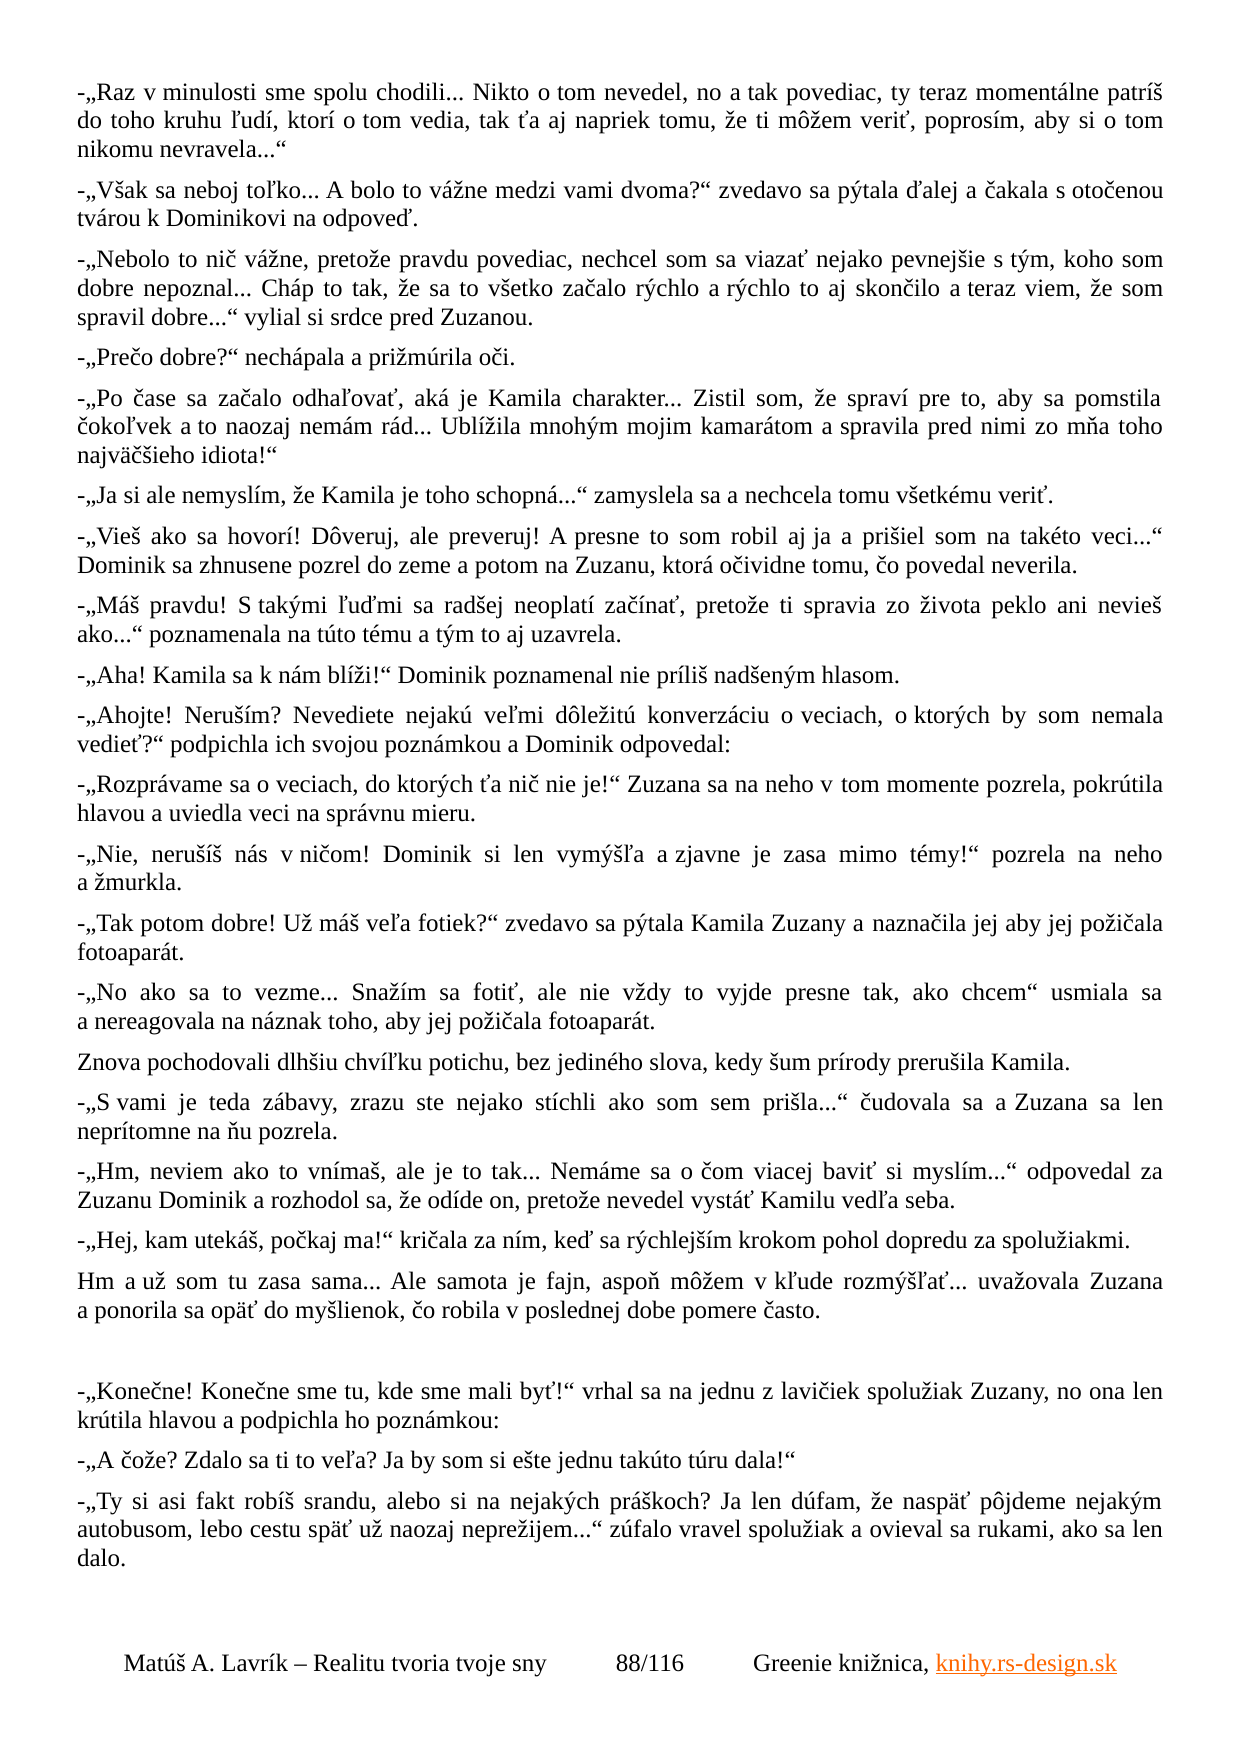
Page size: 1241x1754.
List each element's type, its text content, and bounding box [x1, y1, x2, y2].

text -„Prečo dobre?“ nechápala a prižmúrila oči. [77, 342, 1163, 371]
text Hm a už som tu zasa sama... Ale samota je fajn, aspoň môžem v kľude rozmýšľať... uvažovala Zuzana a ponorila sa opäť do myšlienok, čo robila v poslednej dobe pomere často. [77, 1266, 1163, 1324]
text -„Aha! Kamila sa k nám blíži!“ Dominik poznamenal nie príliš nadšeným hlasom. [77, 660, 1163, 688]
text -„Konečne! Konečne sme tu, kde sme mali byť!“ vrhal sa na jednu z lavičiek spolužiak Zuzany, no ona len krútila hlavou a podpichla ho poznámkou: [77, 1376, 1163, 1433]
text Znova pochodovali dlhšiu chvíľku potichu, bez jediného slova, kedy šum prírody prerušila Kamila. [77, 1047, 1163, 1075]
text -„Máš pravdu! S takými ľuďmi sa radšej neoplatí začínať, pretože ti spravia zo života peklo ani nevieš ako...“ poznamenala na túto tému a tým to aj uzavrela. [77, 590, 1163, 648]
text -„Však sa neboj toľko... A bolo to vážne medzi vami dvoma?“ zvedavo sa pýtala ďalej a čakala s otočenou tvárou k Dominikovi na odpoveď. [77, 175, 1163, 232]
text -„Rozprávame sa o veciach, do ktorých ťa nič nie je!“ Zuzana sa na neho v tom momente pozrela, pokrútila hlavou a uviedla veci na správnu mieru. [77, 769, 1163, 827]
text -„S vami je teda zábavy, zrazu ste nejako stíchli ako som sem prišla...“ čudovala sa a Zuzana sa len neprítomne na ňu pozrela. [77, 1087, 1163, 1144]
text -„Ahojte! Neruším? Nevediete nejakú veľmi dôležitú konverzáciu o veciach, o ktorých by som nemala vedieť?“ podpichla ich svojou poznámkou a Dominik odpovedal: [77, 700, 1163, 758]
text -„Po čase sa začalo odhaľovať, aká je Kamila charakter... Zistil som, že spraví pre to, aby sa pomstila čokoľvek a to naozaj nemám rád... Ublížila mnohým mojim kamarátom a spravila pred nimi zo mňa toho najväčšieho idiota!“ [77, 383, 1163, 469]
text -„A čože? Zdalo sa ti to veľa? Ja by som si ešte jednu takúto túru dala!“ [77, 1445, 1163, 1474]
text -„Nebolo to nič vážne, pretože pravdu povediac, nechcel som sa viazať nejako pevnejšie s tým, koho som dobre nepoznal... Cháp to tak, že sa to všetko začalo rýchlo a rýchlo to aj skončilo a teraz viem, že som spravil dobre...“ vylial si srdce pred Zuzanou. [77, 244, 1163, 330]
text -„Nie, nerušíš nás v ničom! Dominik si len vymýšľa a zjavne je zasa mimo témy!“ pozrela na neho a žmurkla. [77, 839, 1163, 896]
text -„Ja si ale nemyslím, že Kamila je toho schopná...“ zamyslela sa a nechcela tomu všetkému veriť. [77, 481, 1163, 509]
text -„Hm, neviem ako to vnímaš, ale je to tak... Nemáme sa o čom viacej baviť si myslím...“ odpovedal za Zuzanu Dominik a rozhodol sa, že odíde on, pretože nevedel vystáť Kamilu vedľa seba. [77, 1156, 1163, 1214]
text -„Tak potom dobre! Už máš veľa fotiek?“ zvedavo sa pýtala Kamila Zuzany a naznačila jej aby jej požičala fotoaparát. [77, 908, 1163, 966]
text -„Vieš ako sa hovorí! Dôveruj, ale preveruj! A presne to som robil aj ja a prišiel som na takéto veci...“ Dominik sa zhnusene pozrel do zeme a potom na Zuzanu, ktorá očividne tomu, čo povedal neverila. [77, 521, 1163, 579]
text -„No ako sa to vezme... Snažím sa fotiť, ale nie vždy to vyjde presne tak, ako chcem“ usmiala sa a nereagovala na náznak toho, aby jej požičala fotoaparát. [77, 977, 1163, 1035]
text -„Hej, kam utekáš, počkaj ma!“ kričala za ním, keď sa rýchlejším krokom pohol dopredu za spolužiakmi. [77, 1226, 1163, 1254]
text -„Ty si asi fakt robíš srandu, alebo si na nejakých práškoch? Ja len dúfam, že naspäť pôjdeme nejakým autobusom, lebo cestu späť už naozaj neprežijem...“ zúfalo vravel spolužiak a ovieval sa rukami, ako sa len dalo. [77, 1486, 1163, 1572]
text -„Raz v minulosti sme spolu chodili... Nikto o tom nevedel, no a tak povediac, ty teraz momentálne patríš do toho kruhu ľudí, ktorí o tom vedia, tak ťa aj napriek tomu, že ti môžem veriť, poprosím, aby si o tom nikomu nevravela...“ [77, 77, 1163, 163]
